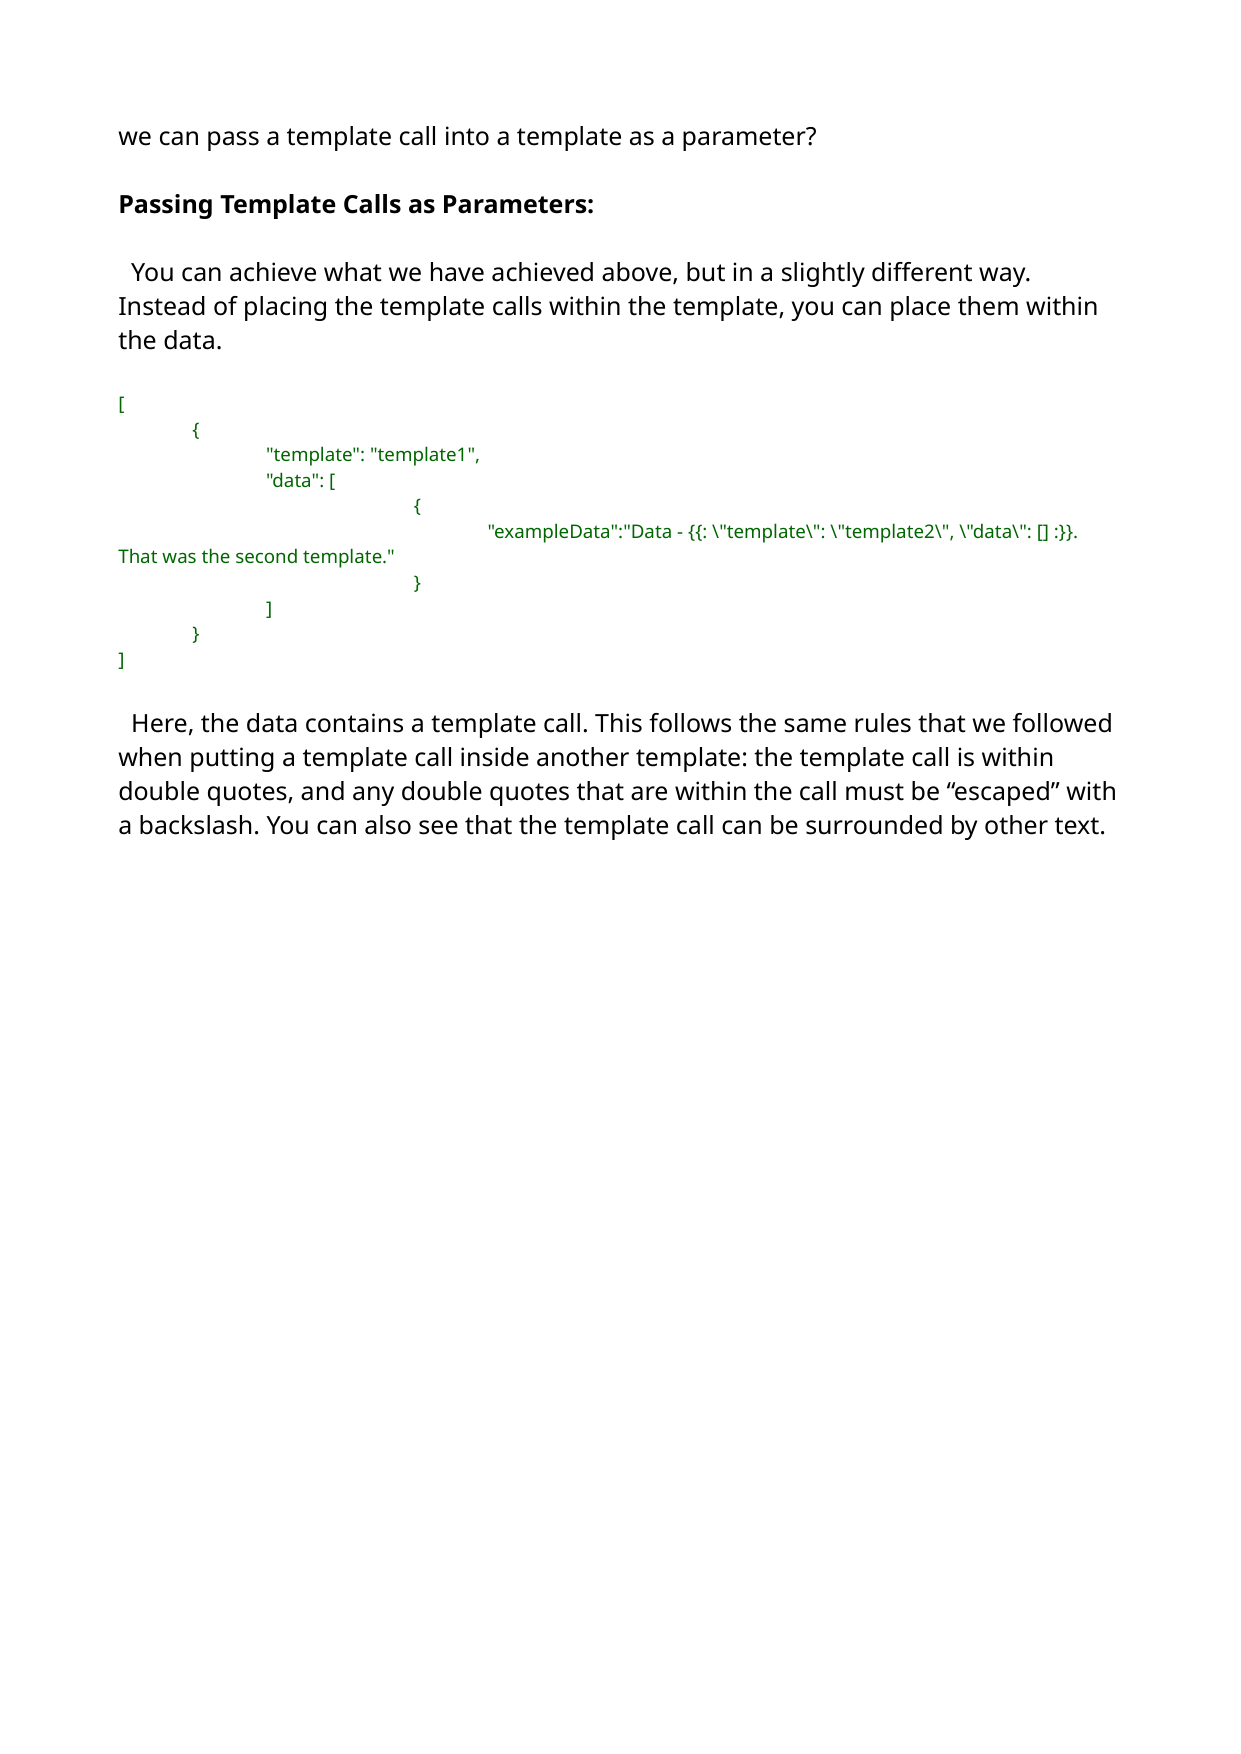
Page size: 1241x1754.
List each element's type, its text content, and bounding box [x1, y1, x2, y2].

text we can pass a template call into a template as a parameter? [118, 118, 1122, 152]
text { [118, 416, 1122, 442]
text "template": "template1", [118, 442, 1122, 467]
text } [118, 620, 1122, 646]
text } [118, 569, 1122, 595]
text ] [118, 646, 1122, 671]
text "exampleData":"Data - {{: \"template\": \"template2\", \"data\": [] :}}. That was the second template." [118, 518, 1122, 569]
text ] [118, 595, 1122, 620]
text Here, the data contains a template call. This follows the same rules that we followed when putting a template call inside another template: the template call is within double quotes, and any double quotes that are within the call must be “escaped” with a backslash. You can also see that the template call can be surrounded by other text. [118, 705, 1122, 842]
text "data": [ [118, 467, 1122, 493]
text Passing Template Calls as Parameters: [118, 186, 1122, 220]
text { [118, 493, 1122, 518]
text You can achieve what we have achieved above, but in a slightly different way. Instead of placing the template calls within the template, you can place them within the data. [118, 254, 1122, 357]
text [ [118, 391, 1122, 416]
